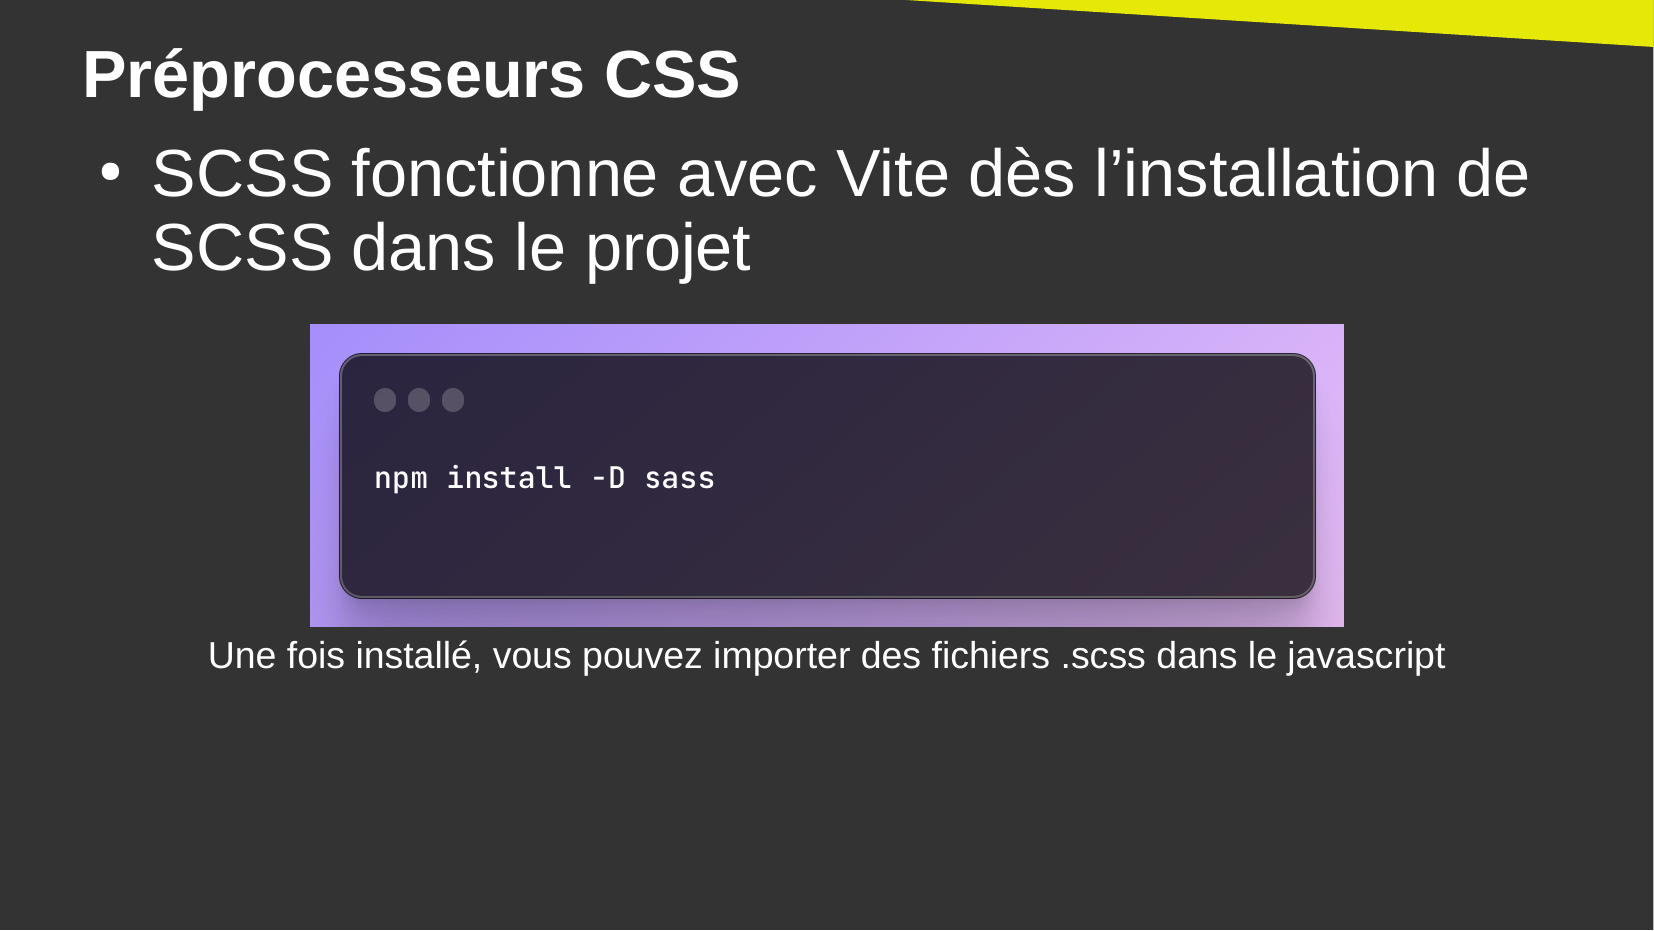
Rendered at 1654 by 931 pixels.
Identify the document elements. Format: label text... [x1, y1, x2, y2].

text_box [906, 0, 1654, 47]
text_box Une fois installé, vous pouvez importer des fichiers .scss dans le javascript [112, 626, 1541, 726]
picture [310, 324, 1344, 626]
list SCSS fonctionne avec Vite dès l’installation de SCSS dans le projet [80, 135, 1620, 296]
title Préprocesseurs CSS [82, 37, 1571, 114]
